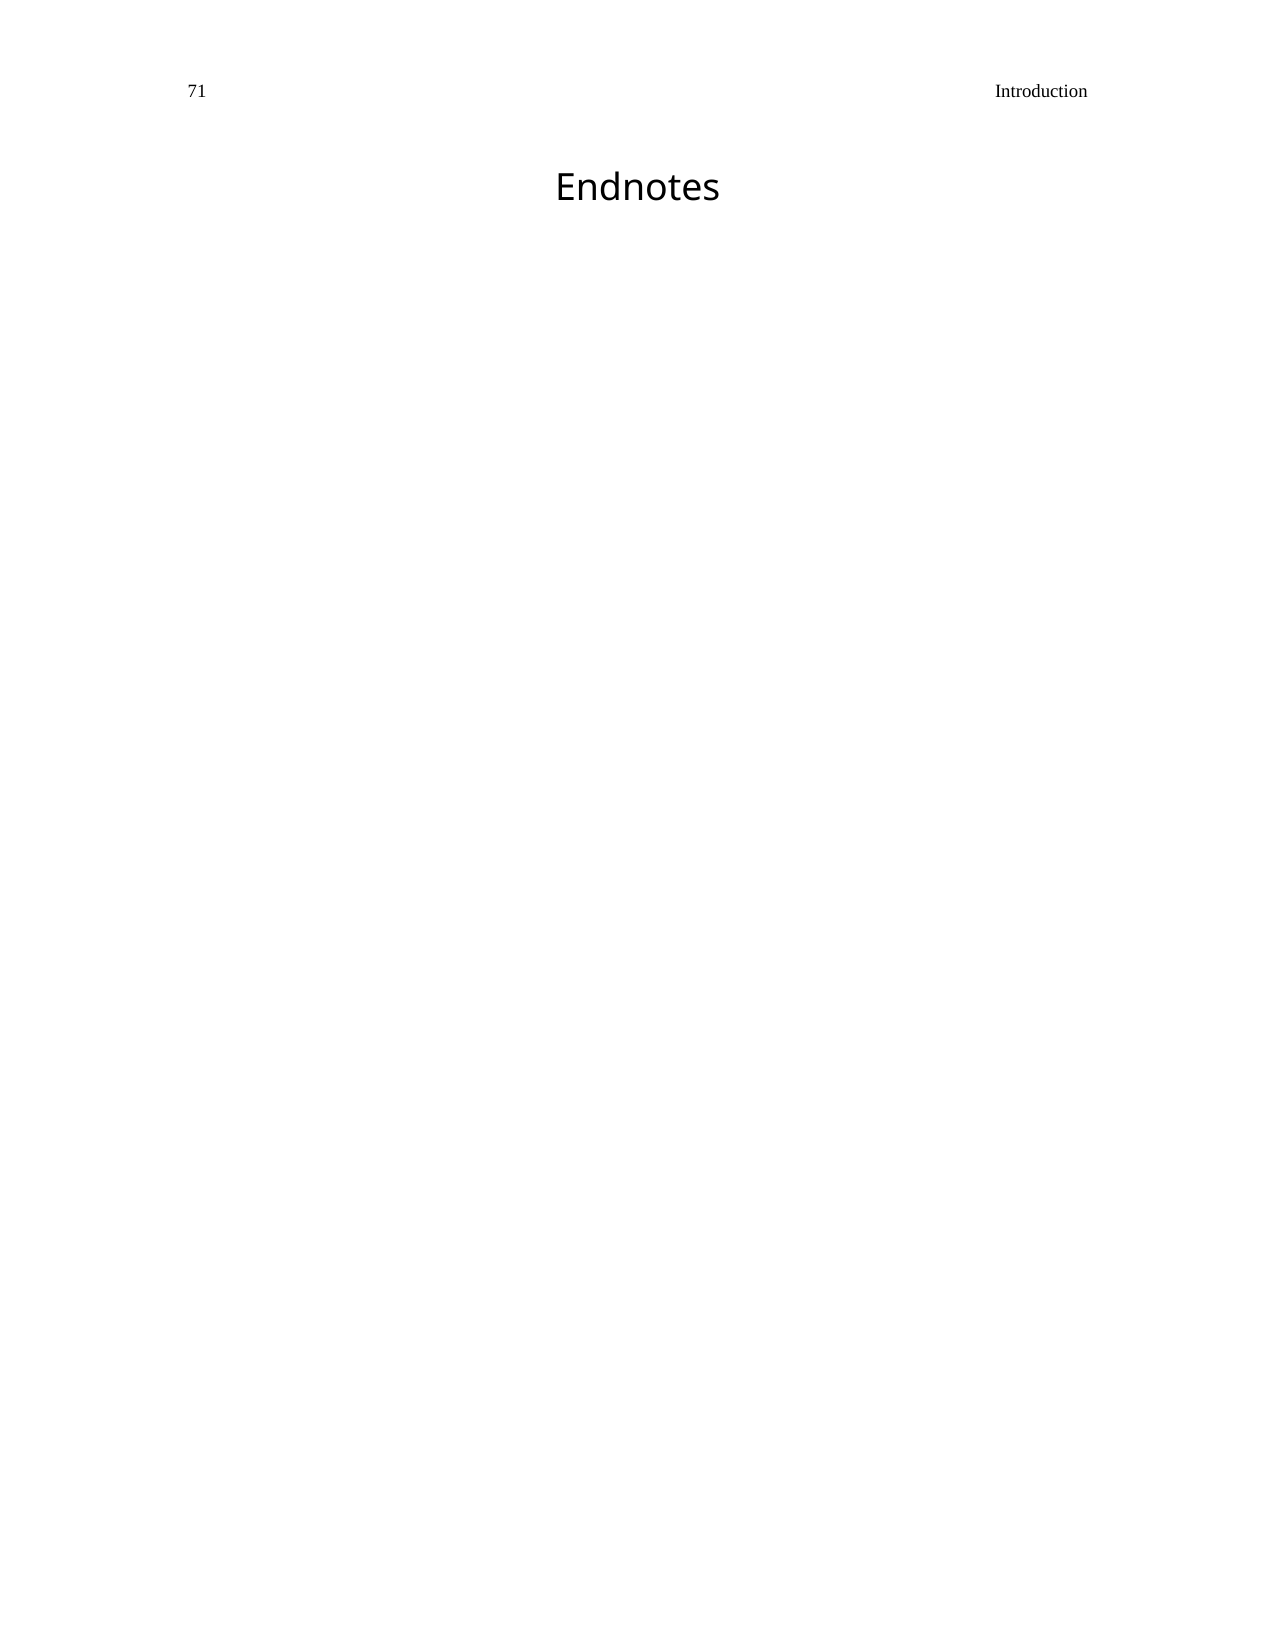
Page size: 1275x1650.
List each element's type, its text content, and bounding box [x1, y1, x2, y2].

subtitle Endnotes [187, 160, 1087, 211]
